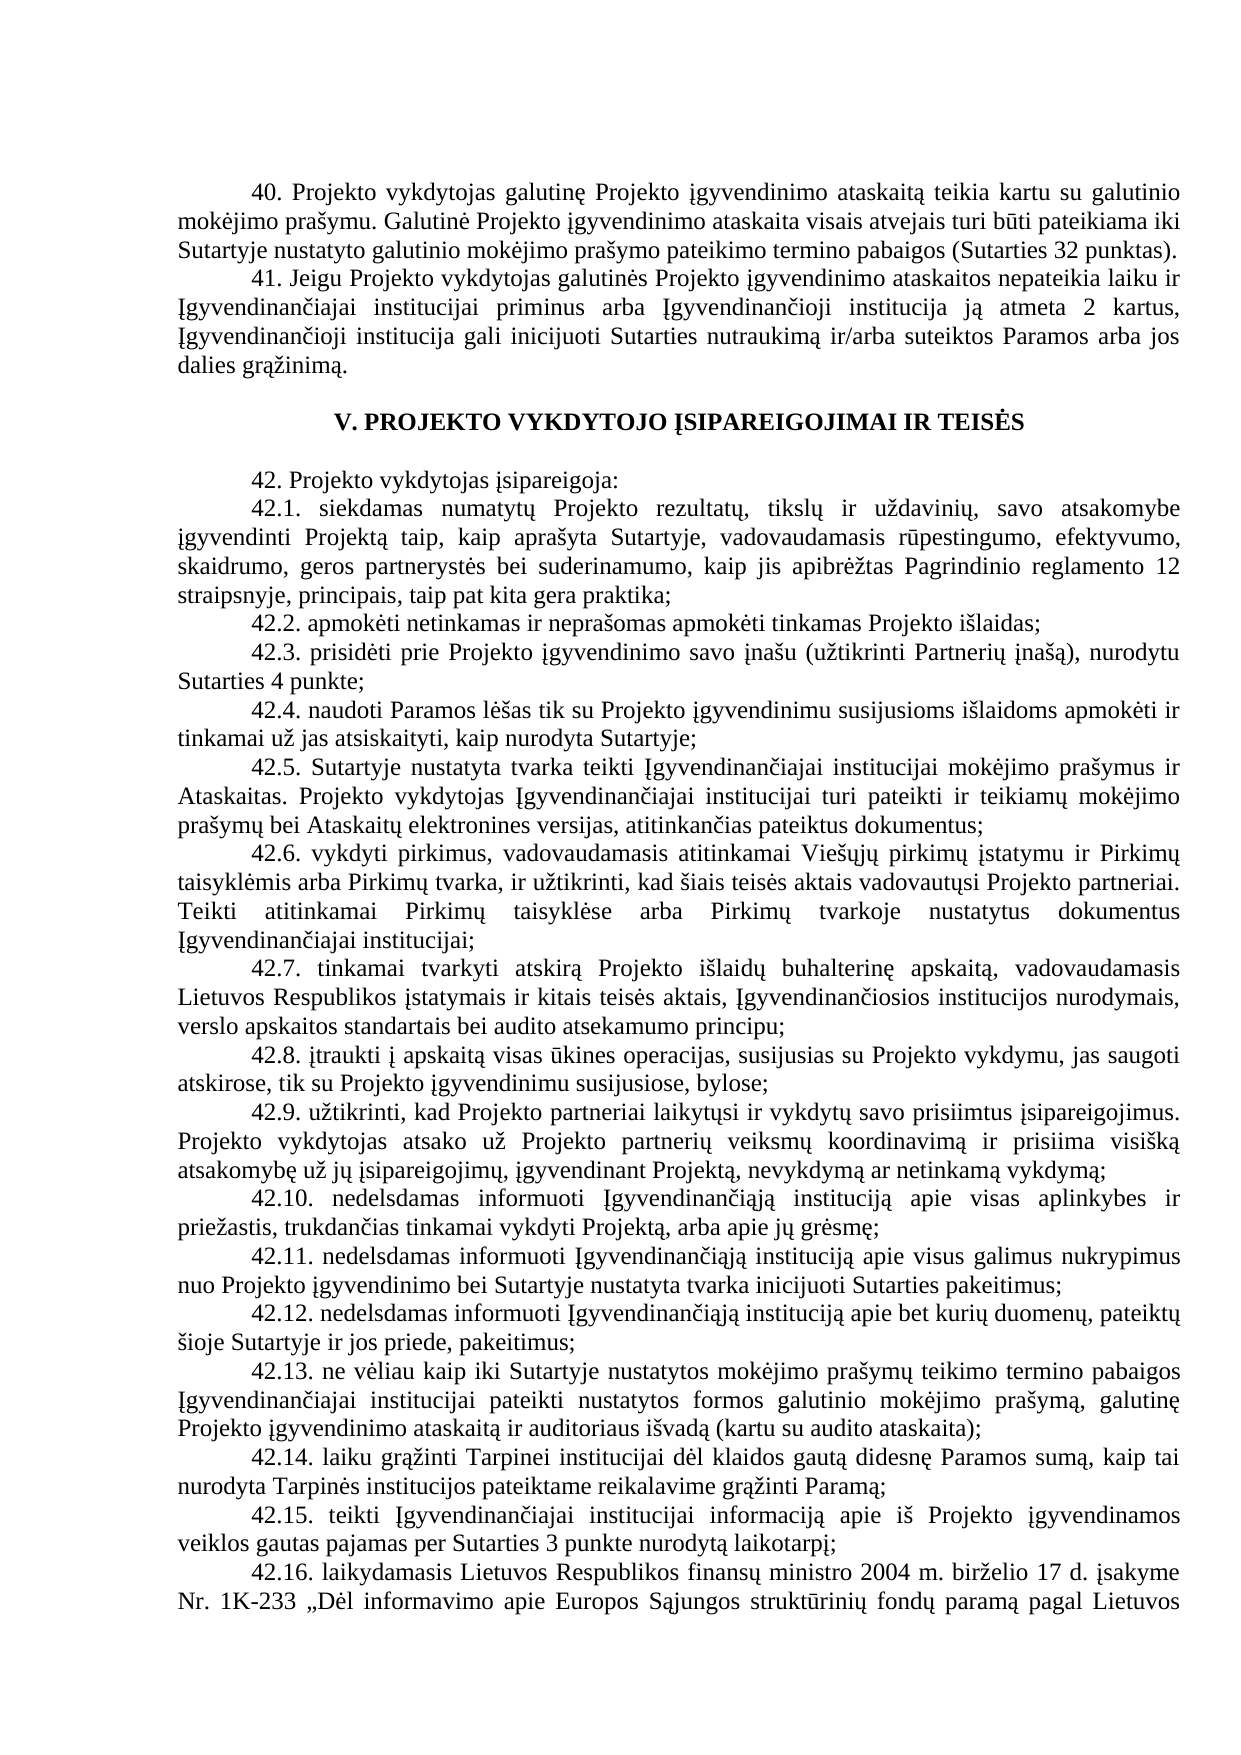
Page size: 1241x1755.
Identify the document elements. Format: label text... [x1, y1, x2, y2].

text 42.4. naudoti Paramos lėšas tik su Projekto įgyvendinimu susijusioms išlaidoms apmokėti ir tinkamai už jas atsiskaityti, kaip nurodyta Sutartyje; [177, 695, 1181, 752]
text 41. Jeigu Projekto vykdytojas galutinės Projekto įgyvendinimo ataskaitos nepateikia laiku ir Įgyvendinančiajai institucijai priminus arba Įgyvendinančioji institucija ją atmeta 2 kartus, Įgyvendinančioji institucija gali inicijuoti Sutarties nutraukimą ir/arba suteiktos Paramos arba jos dalies grąžinimą. [177, 263, 1181, 378]
text 42.11. nedelsdamas informuoti Įgyvendinančiąją instituciją apie visus galimus nukrypimus nuo Projekto įgyvendinimo bei Sutartyje nustatyta tvarka inicijuoti Sutarties pakeitimus; [177, 1241, 1181, 1298]
text 42.14. laiku grąžinti Tarpinei institucijai dėl klaidos gautą didesnę Paramos sumą, kaip tai nurodyta Tarpinės institucijos pateiktame reikalavime grąžinti Paramą; [177, 1442, 1181, 1500]
text 42.7. tinkamai tvarkyti atskirą Projekto išlaidų buhalterinę apskaitą, vadovaudamasis Lietuvos Respublikos įstatymais ir kitais teisės aktais, Įgyvendinančiosios institucijos nurodymais, verslo apskaitos standartais bei audito atsekamumo principu; [177, 953, 1181, 1040]
text 42.16. laikydamasis Lietuvos Respublikos finansų ministro 2004 m. birželio 17 d. įsakyme Nr. 1K-233 „Dėl informavimo apie Europos Sąjungos struktūrinių fondų paramą pagal Lietuvos [177, 1557, 1181, 1615]
text 42. Projekto vykdytojas įsipareigoja: [177, 465, 1181, 493]
text 42.10. nedelsdamas informuoti Įgyvendinančiąją instituciją apie visas aplinkybes ir priežastis, trukdančias tinkamai vykdyti Projektą, arba apie jų grėsmę; [177, 1183, 1181, 1241]
text 42.12. nedelsdamas informuoti Įgyvendinančiąją instituciją apie bet kurių duomenų, pateiktų šioje Sutartyje ir jos priede, pakeitimus; [177, 1298, 1181, 1356]
text 42.15. teikti Įgyvendinančiajai institucijai informaciją apie iš Projekto įgyvendinamos veiklos gautas pajamas per Sutarties 3 punkte nurodytą laikotarpį; [177, 1500, 1181, 1557]
text 42.13. ne vėliau kaip iki Sutartyje nustatytos mokėjimo prašymų teikimo termino pabaigos Įgyvendinančiajai institucijai pateikti nustatytos formos galutinio mokėjimo prašymą, galutinę Projekto įgyvendinimo ataskaitą ir auditoriaus išvadą (kartu su audito ataskaita); [177, 1356, 1181, 1442]
text 42.6. vykdyti pirkimus, vadovaudamasis atitinkamai Viešųjų pirkimų įstatymu ir Pirkimų taisyklėmis arba Pirkimų tvarka, ir užtikrinti, kad šiais teisės aktais vadovautųsi Projekto partneriai. Teikti atitinkamai Pirkimų taisyklėse arba Pirkimų tvarkoje nustatytus dokumentus Įgyvendinančiajai institucijai; [177, 838, 1181, 953]
text 42.5. Sutartyje nustatyta tvarka teikti Įgyvendinančiajai institucijai mokėjimo prašymus ir Ataskaitas. Projekto vykdytojas Įgyvendinančiajai institucijai turi pateikti ir teikiamų mokėjimo prašymų bei Ataskaitų elektronines versijas, atitinkančias pateiktus dokumentus; [177, 752, 1181, 838]
text 42.2. apmokėti netinkamas ir neprašomas apmokėti tinkamas Projekto išlaidas; [177, 608, 1181, 637]
text 40. Projekto vykdytojas galutinę Projekto įgyvendinimo ataskaitą teikia kartu su galutinio mokėjimo prašymu. Galutinė Projekto įgyvendinimo ataskaita visais atvejais turi būti pateikiama iki Sutartyje nustatyto galutinio mokėjimo prašymo pateikimo termino pabaigos (Sutarties 32 punktas). [177, 177, 1181, 263]
text 42.9. užtikrinti, kad Projekto partneriai laikytųsi ir vykdytų savo prisiimtus įsipareigojimus. Projekto vykdytojas atsako už Projekto partnerių veiksmų koordinavimą ir prisiima visišką atsakomybę už jų įsipareigojimų, įgyvendinant Projektą, nevykdymą ar netinkamą vykdymą; [177, 1097, 1181, 1183]
text V. PROJEKTO VYKDYTOJO ĮSIPAREIGOJIMAI IR TEISĖS [177, 407, 1181, 436]
text 42.3. prisidėti prie Projekto įgyvendinimo savo įnašu (užtikrinti Partnerių įnašą), nurodytu Sutarties 4 punkte; [177, 637, 1181, 695]
text 42.8. įtraukti į apskaitą visas ūkines operacijas, susijusias su Projekto vykdymu, jas saugoti atskirose, tik su Projekto įgyvendinimu susijusiose, bylose; [177, 1040, 1181, 1097]
text 42.1. siekdamas numatytų Projekto rezultatų, tikslų ir uždavinių, savo atsakomybe įgyvendinti Projektą taip, kaip aprašyta Sutartyje, vadovaudamasis rūpestingumo, efektyvumo, skaidrumo, geros partnerystės bei suderinamumo, kaip jis apibrėžtas Pagrindinio reglamento 12 straipsnyje, principais, taip pat kita gera praktika; [177, 493, 1181, 608]
